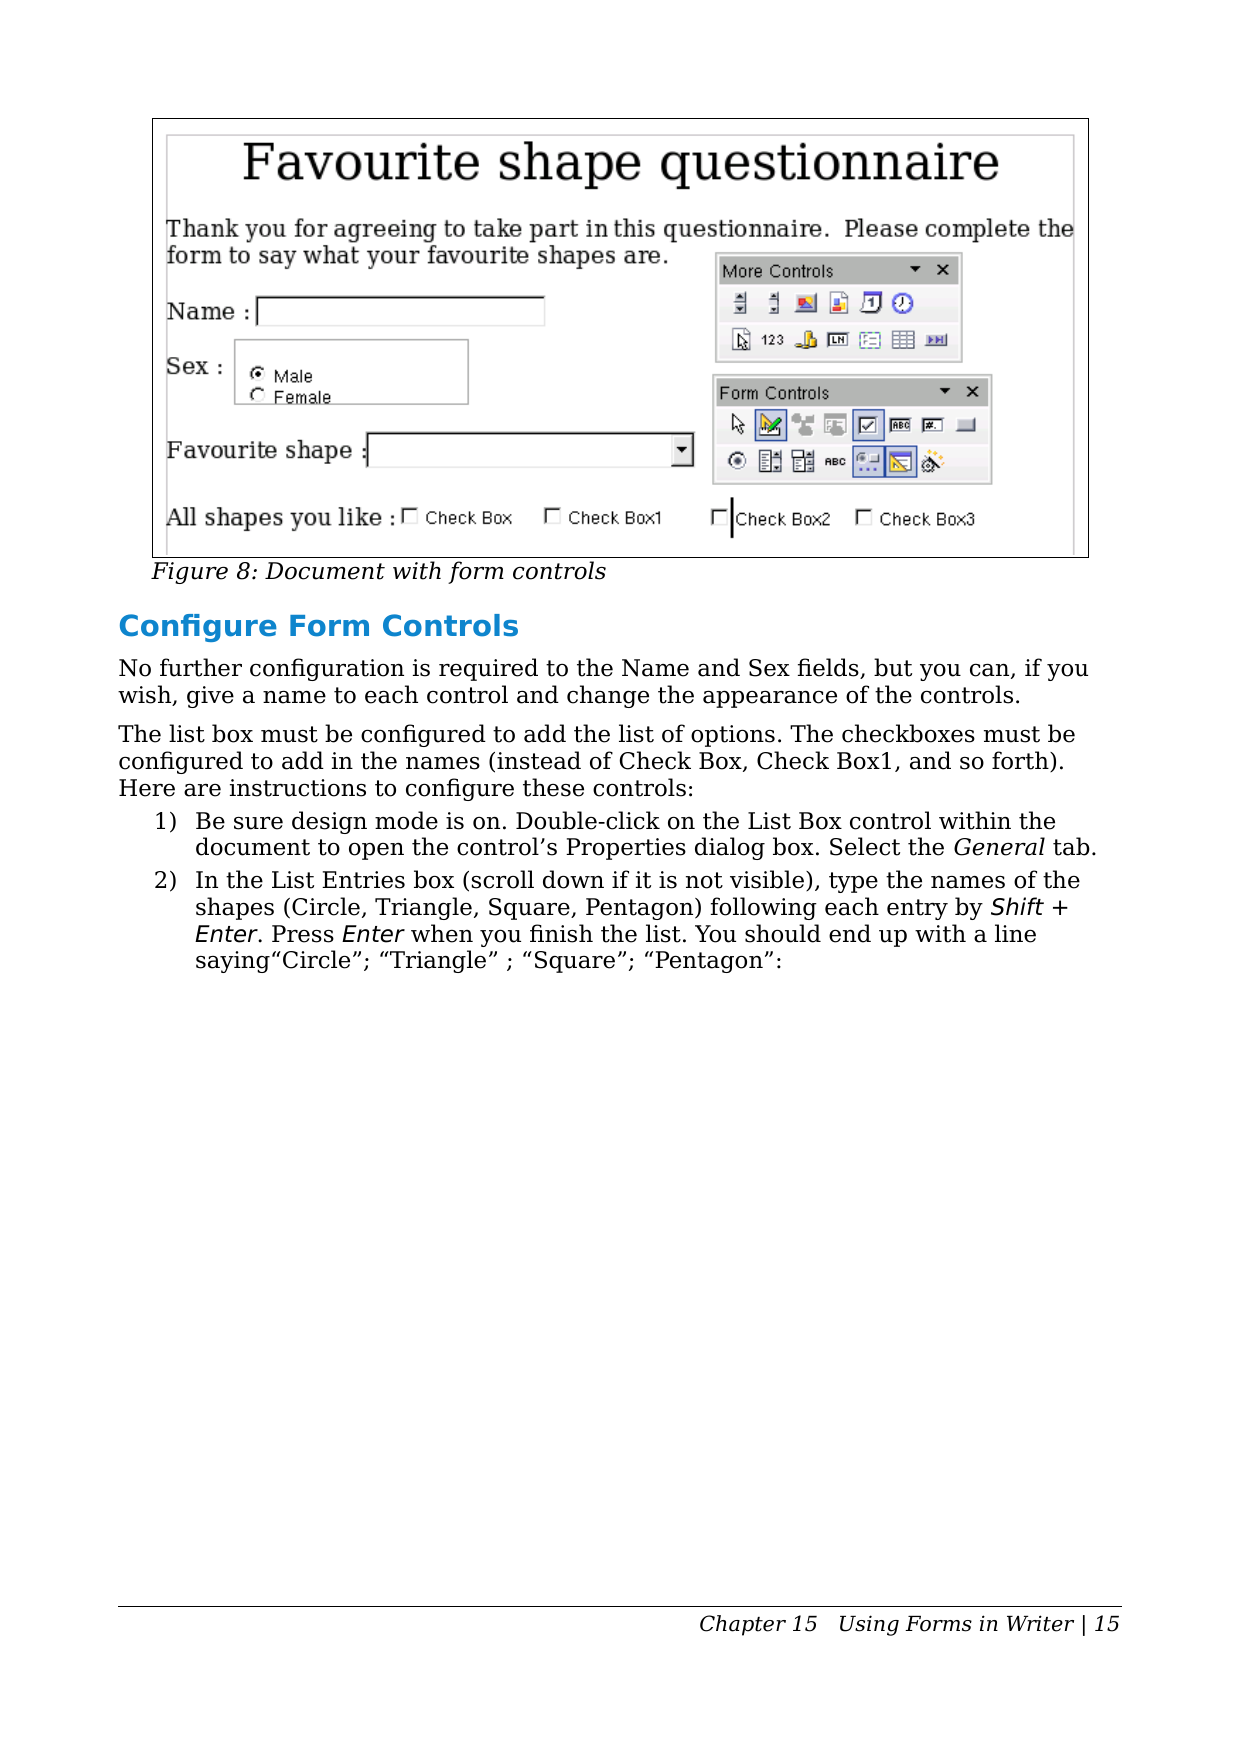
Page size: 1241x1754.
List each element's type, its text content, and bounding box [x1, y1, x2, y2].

list In the List Entries box (scroll down if it is not visible), type the names of the shapes (Circle, Triangle, Square, Pentagon) following each entry by Shift + Enter. Press Enter when you finish the list. You should end up with a line saying“Circle”; “Triangle” ; “Square”; “Pentagon”: [177, 867, 1122, 974]
picture [155, 122, 1085, 555]
list The list box must be configured to add the list of options. The checkboxes must be configured to add in the names (instead of Check Box, Check Box1, and so forth). Here are instructions to configure these controls: [118, 721, 1122, 801]
text [153, 119, 1088, 557]
list Be sure design mode is on. Double-click on the List Box control within the document to open the control’s Properties dialog box. Select the General tab. [177, 808, 1122, 861]
text No further configuration is required to the Name and Sex fields, but you can, if you wish, give a name to each control and change the appearance of the controls. [118, 656, 1122, 709]
text Figure 8: Document with form controls [152, 558, 1089, 585]
subtitle Configure Form Controls [118, 609, 1122, 643]
